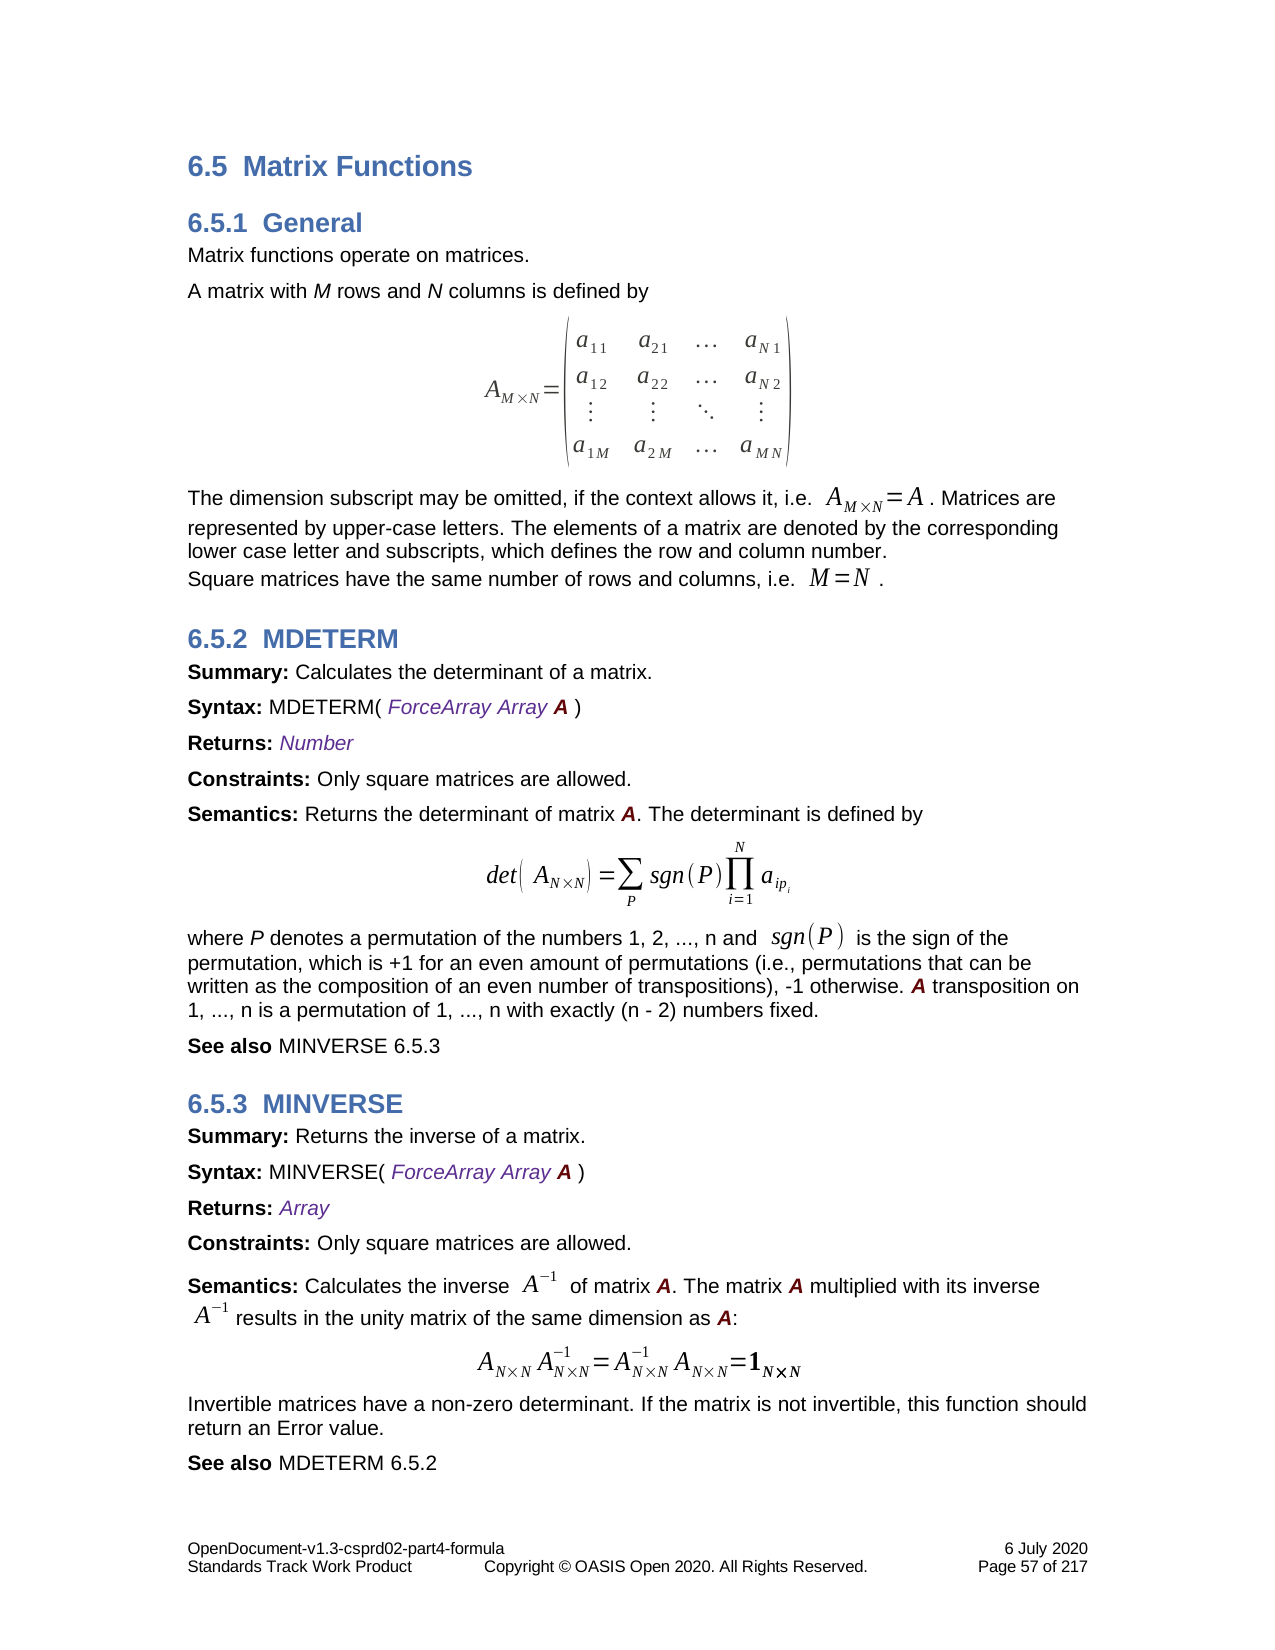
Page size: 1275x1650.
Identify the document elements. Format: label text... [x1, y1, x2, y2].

subtitle MDETERM [187, 624, 1088, 654]
text Semantics: Calculates the inverse of matrix A. The matrix A multiplied with its inverse results in the unity matrix of the same dimension as A: [187, 1267, 1088, 1330]
subtitle MINVERSE [187, 1089, 1088, 1119]
text See also MDETERM 6.5.2 [187, 1452, 1088, 1475]
subtitle General [187, 207, 1088, 237]
text Semantics: Returns the determinant of matrix A. The determinant is defined by [187, 803, 1088, 826]
text Matrix functions operate on matrices. [187, 243, 1088, 267]
text Summary: Returns the inverse of a matrix. [187, 1125, 1088, 1148]
text Constraints: Only square matrices are allowed. [187, 1232, 1088, 1255]
text Summary: Calculates the determinant of a matrix. [187, 660, 1088, 684]
text The dimension subscript may be omitted, if the context allows it, i.e. . Matrices are represented by upper-case letters. The elements of a matrix are denoted by the corresponding lower case letter and subscripts, which defines the row and column number. Square matrices have the same number of rows and columns, i.e. . [187, 482, 1088, 593]
text See also MINVERSE 6.5.3 [187, 1034, 1088, 1058]
text Syntax: MDETERM( ForceArray Array A ) [187, 696, 1088, 719]
text Returns: Array [187, 1196, 1088, 1219]
subtitle Matrix Functions [187, 150, 1088, 182]
text Syntax: MINVERSE( ForceArray Array A ) [187, 1160, 1088, 1184]
text Returns: Number [187, 731, 1088, 755]
text A matrix with M rows and N columns is defined by [187, 279, 1088, 303]
text Constraints: Only square matrices are allowed. [187, 767, 1088, 791]
text where P denotes a permutation of the numbers 1, 2, ..., n and is the sign of the permutation, which is +1 for an even amount of permutations (i.e., permutations that can be written as the composition of an even number of transpositions), -1 otherwise. A transposition on 1, ..., n is a permutation of 1, ..., n with exactly (n - 2) numbers fixed. [187, 921, 1088, 1022]
text Invertible matrices have a non-zero determinant. If the matrix is not invertible, this function should return an Error value. [187, 1392, 1088, 1439]
